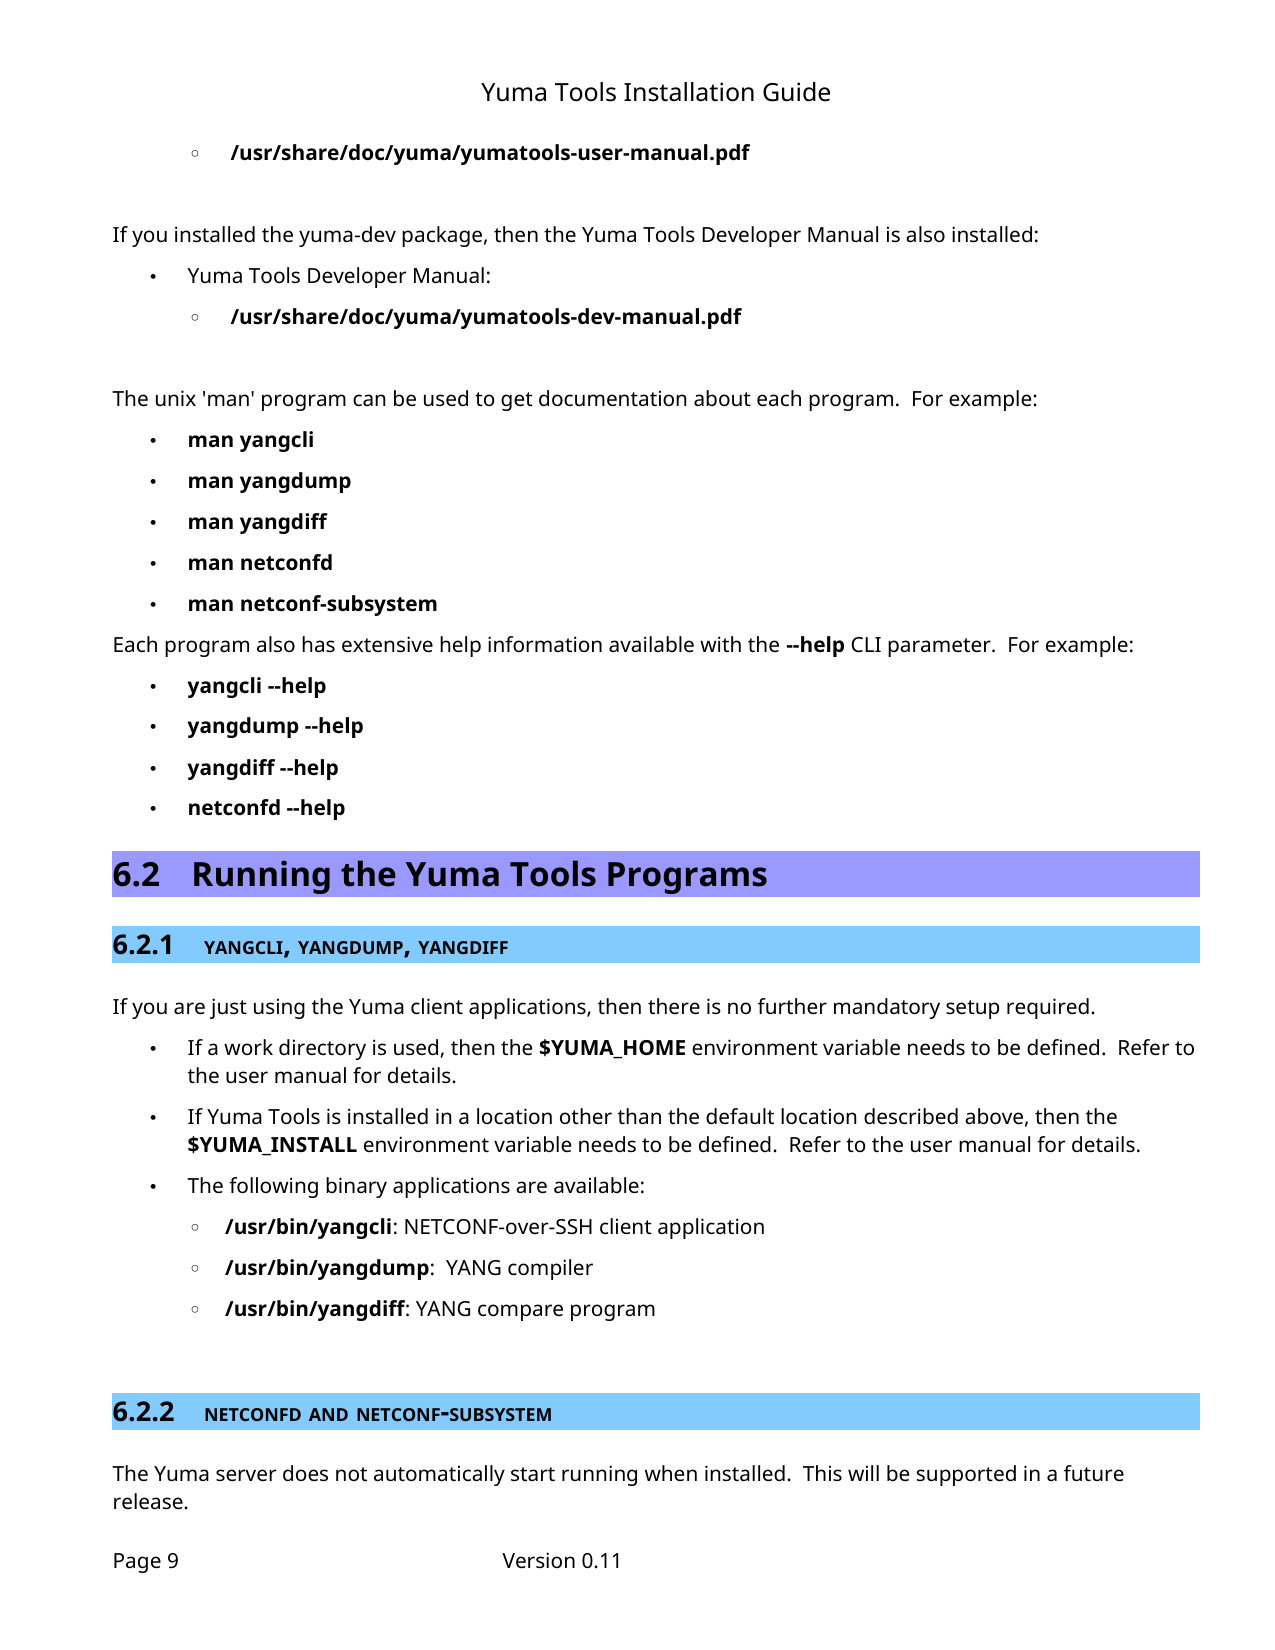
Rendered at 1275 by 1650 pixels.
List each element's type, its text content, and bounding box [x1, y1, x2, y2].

text If you installed the yuma-dev package, then the Yuma Tools Developer Manual is also installed: [112, 220, 1200, 249]
subtitle Running the Yuma Tools Programs [112, 851, 1200, 897]
list yangcli --help [150, 671, 1200, 699]
list /usr/share/doc/yuma/yumatools-dev-manual.pdf [187, 302, 1200, 331]
subtitle yangcli, yangdump, yangdiff [112, 926, 1200, 963]
list /usr/share/doc/yuma/yumatools-user-manual.pdf [187, 138, 1200, 167]
list man yangdiff [150, 507, 1200, 535]
list Yuma Tools Developer Manual: [150, 261, 1200, 290]
list man yangcli [150, 425, 1200, 453]
list yangdiff --help [150, 753, 1200, 781]
subtitle netconfd and netconf-subsystem [112, 1393, 1200, 1430]
list /usr/bin/yangcli: NETCONF-over-SSH client application [187, 1212, 1200, 1241]
list If a work directory is used, then the $YUMA_HOME environment variable needs to be defined. Refer to the user manual for details. [150, 1033, 1200, 1089]
list man yangdump [150, 466, 1200, 494]
list The following binary applications are available: [150, 1171, 1200, 1200]
list yangdump --help [150, 712, 1200, 740]
list man netconfd [150, 548, 1200, 576]
text If you are just using the Yuma client applications, then there is no further mandatory setup required. [112, 992, 1200, 1020]
list man netconf-subsystem [150, 589, 1200, 617]
text Each program also has extensive help information available with the --help CLI parameter. For example: [112, 630, 1200, 658]
list /usr/bin/yangdump: YANG compiler [187, 1253, 1200, 1282]
list netconfd --help [150, 793, 1200, 822]
text The Yuma server does not automatically start running when installed. This will be supported in a future release. [112, 1459, 1200, 1516]
list /usr/bin/yangdiff: YANG compare program [187, 1294, 1200, 1323]
text The unix 'man' program can be used to get documentation about each program. For example: [112, 384, 1200, 413]
list If Yuma Tools is installed in a location other than the default location described above, then the $YUMA_INSTALL environment variable needs to be defined. Refer to the user manual for details. [150, 1102, 1200, 1159]
